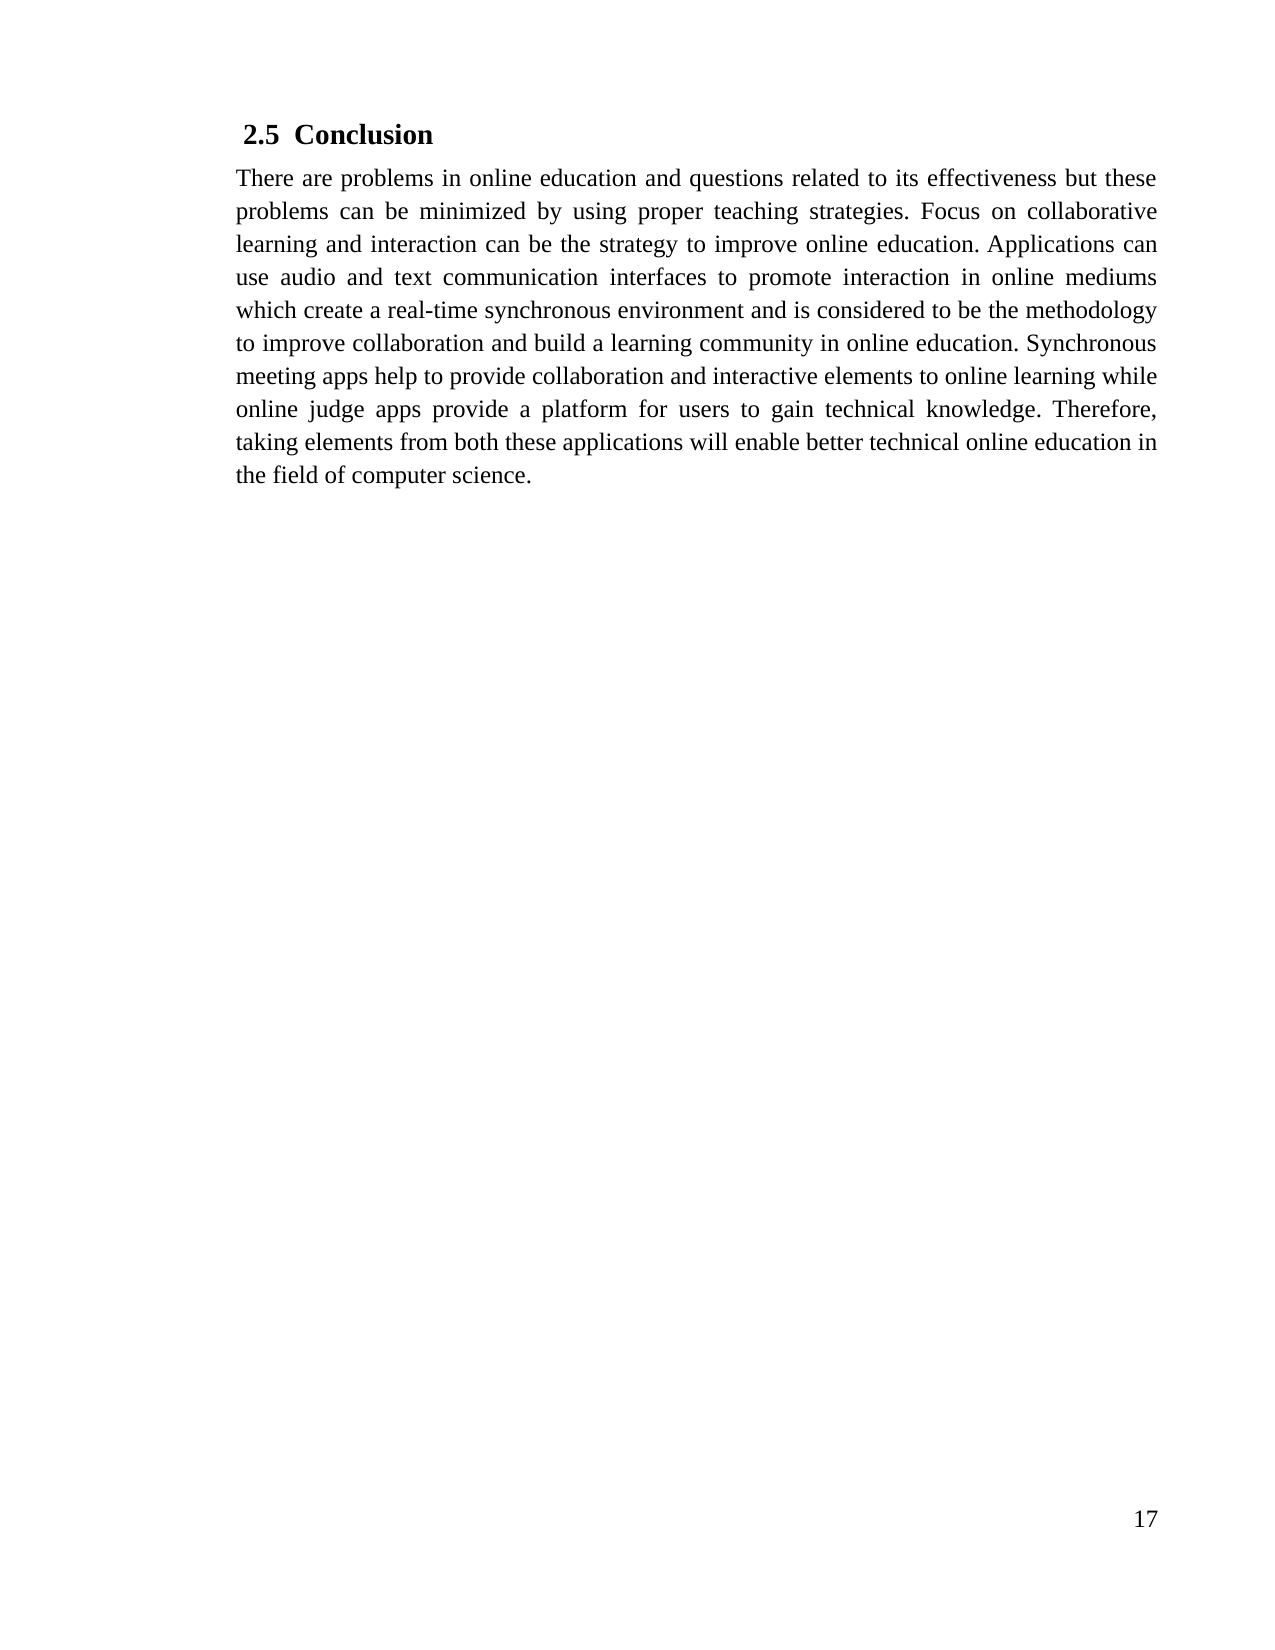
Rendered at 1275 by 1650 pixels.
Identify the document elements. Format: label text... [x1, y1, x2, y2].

subtitle Conclusion [236, 117, 1158, 151]
text There are problems in online education and questions related to its effectiveness but these problems can be minimized by using proper teaching strategies. Focus on collaborative learning and interaction can be the strategy to improve online education. Applications can use audio and text communication interfaces to promote interaction in online mediums which create a real-time synchronous environment and is considered to be the methodology to improve collaboration and build a learning community in online education. Synchronous meeting apps help to provide collaboration and interactive elements to online learning while online judge apps provide a platform for users to gain technical knowledge. Therefore, taking elements from both these applications will enable better technical online education in the field of computer science. [236, 163, 1158, 489]
